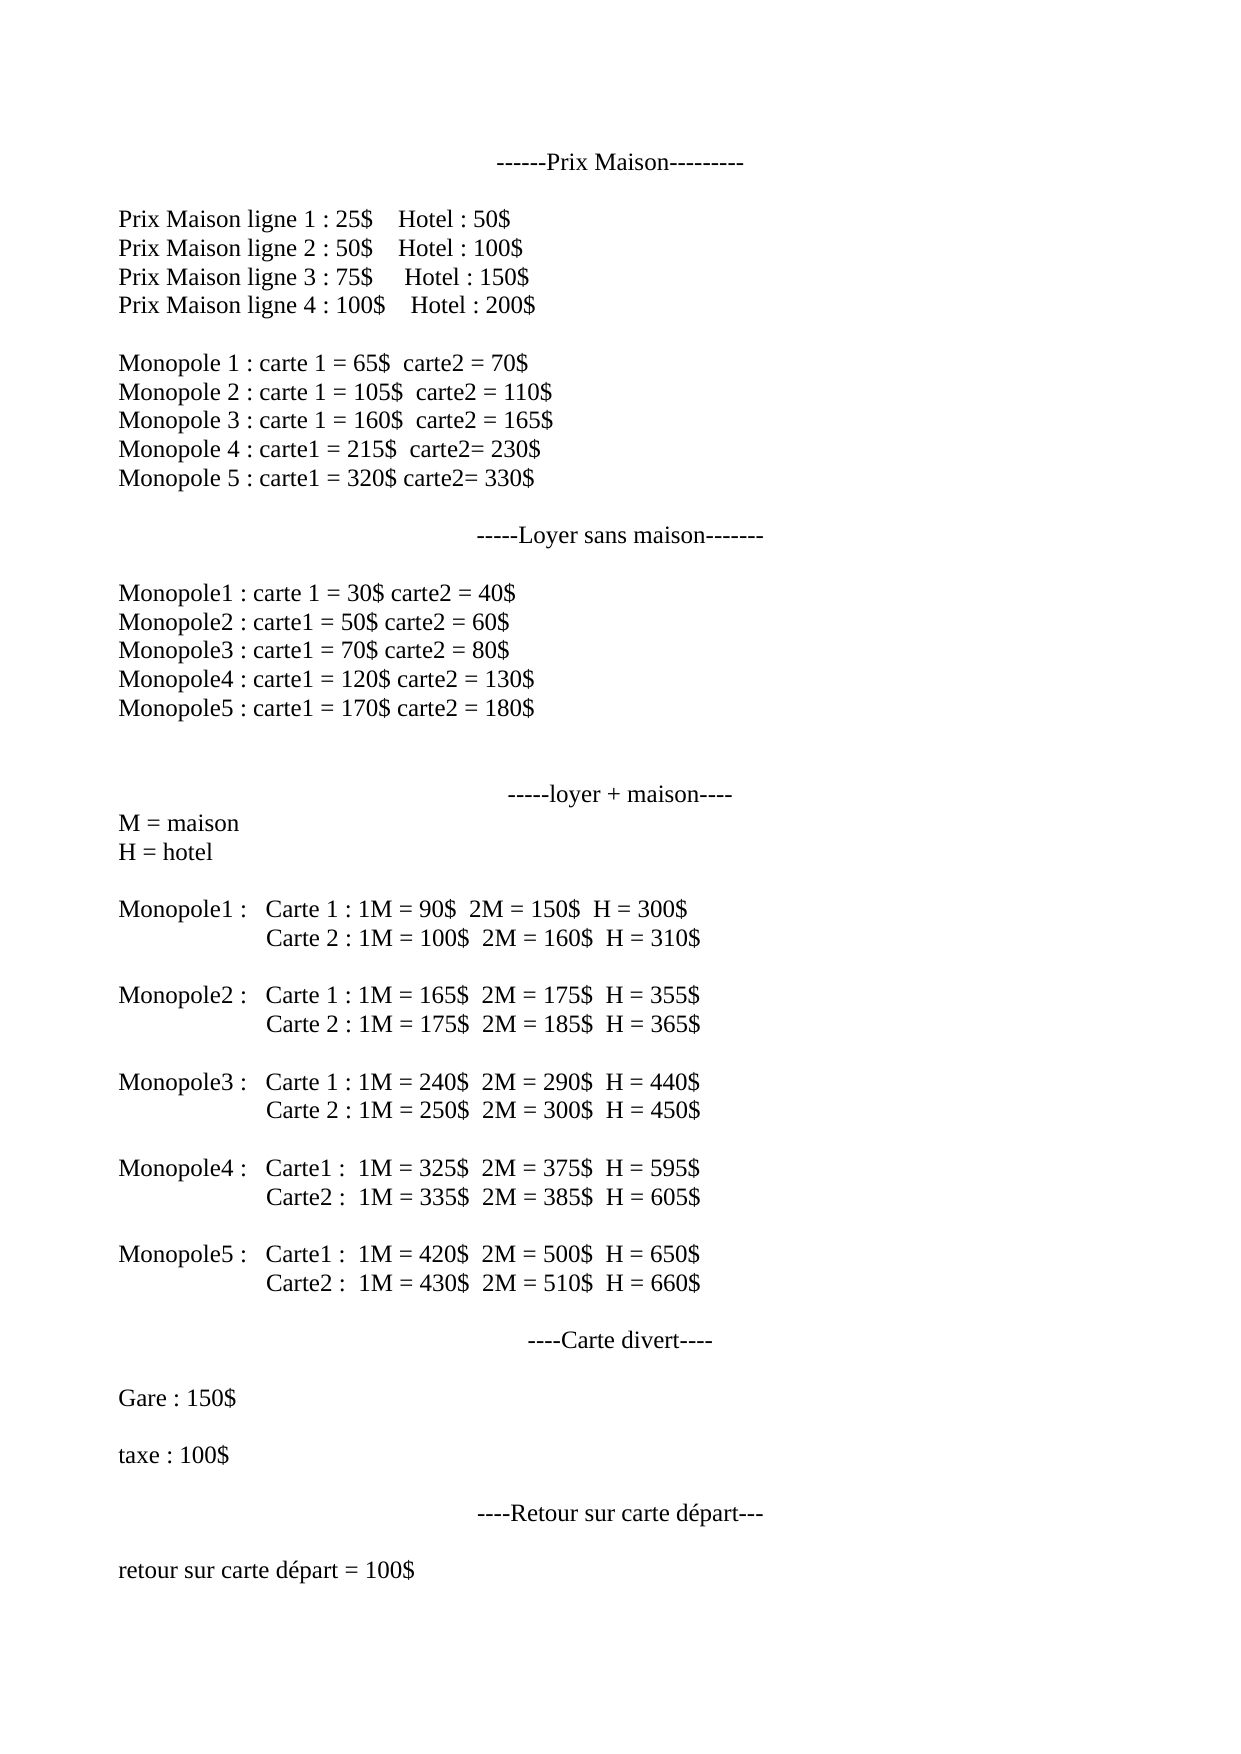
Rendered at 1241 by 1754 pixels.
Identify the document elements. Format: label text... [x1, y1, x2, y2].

text Monopole5 : Carte1 : 1M = 420$ 2M = 500$ H = 650$ [118, 1239, 1122, 1268]
text Monopole3 : Carte 1 : 1M = 240$ 2M = 290$ H = 440$ [118, 1067, 1122, 1096]
text Carte 2 : 1M = 100$ 2M = 160$ H = 310$ [118, 923, 1122, 952]
text Monopole5 : carte1 = 170$ carte2 = 180$ [118, 693, 1122, 722]
text H = hotel [118, 837, 1122, 866]
text Monopole 1 : carte 1 = 65$ carte2 = 70$ [118, 348, 1122, 377]
text Monopole2 : Carte 1 : 1M = 165$ 2M = 175$ H = 355$ [118, 981, 1122, 1009]
text Carte 2 : 1M = 250$ 2M = 300$ H = 450$ [118, 1096, 1122, 1124]
text ----Retour sur carte départ--- [118, 1498, 1122, 1527]
text Monopole1 : Carte 1 : 1M = 90$ 2M = 150$ H = 300$ [118, 894, 1122, 923]
text ----Carte divert---- [118, 1326, 1122, 1354]
text Carte 2 : 1M = 175$ 2M = 185$ H = 365$ [118, 1009, 1122, 1038]
text Monopole 3 : carte 1 = 160$ carte2 = 165$ [118, 406, 1122, 434]
text Prix Maison ligne 2 : 50$ Hotel : 100$ [118, 233, 1122, 262]
text retour sur carte départ = 100$ [118, 1556, 1122, 1584]
text Monopole 2 : carte 1 = 105$ carte2 = 110$ [118, 377, 1122, 406]
text taxe : 100$ [118, 1441, 1122, 1469]
text M = maison [118, 808, 1122, 837]
text Monopole2 : carte1 = 50$ carte2 = 60$ [118, 607, 1122, 636]
text ------Prix Maison--------- [118, 147, 1122, 176]
text Gare : 150$ [118, 1383, 1122, 1412]
text Monopole4 : Carte1 : 1M = 325$ 2M = 375$ H = 595$ [118, 1153, 1122, 1182]
text Prix Maison ligne 1 : 25$ Hotel : 50$ [118, 204, 1122, 233]
text -----Loyer sans maison------- [118, 521, 1122, 549]
text Carte2 : 1M = 430$ 2M = 510$ H = 660$ [118, 1268, 1122, 1297]
text Monopole4 : carte1 = 120$ carte2 = 130$ [118, 664, 1122, 693]
text Prix Maison ligne 4 : 100$ Hotel : 200$ [118, 291, 1122, 319]
text Monopole1 : carte 1 = 30$ carte2 = 40$ [118, 578, 1122, 607]
text Carte2 : 1M = 335$ 2M = 385$ H = 605$ [118, 1182, 1122, 1211]
text Monopole 5 : carte1 = 320$ carte2= 330$ [118, 463, 1122, 492]
text Monopole3 : carte1 = 70$ carte2 = 80$ [118, 636, 1122, 664]
text Prix Maison ligne 3 : 75$ Hotel : 150$ [118, 262, 1122, 291]
text -----loyer + maison---- [118, 779, 1122, 808]
text Monopole 4 : carte1 = 215$ carte2= 230$ [118, 434, 1122, 463]
